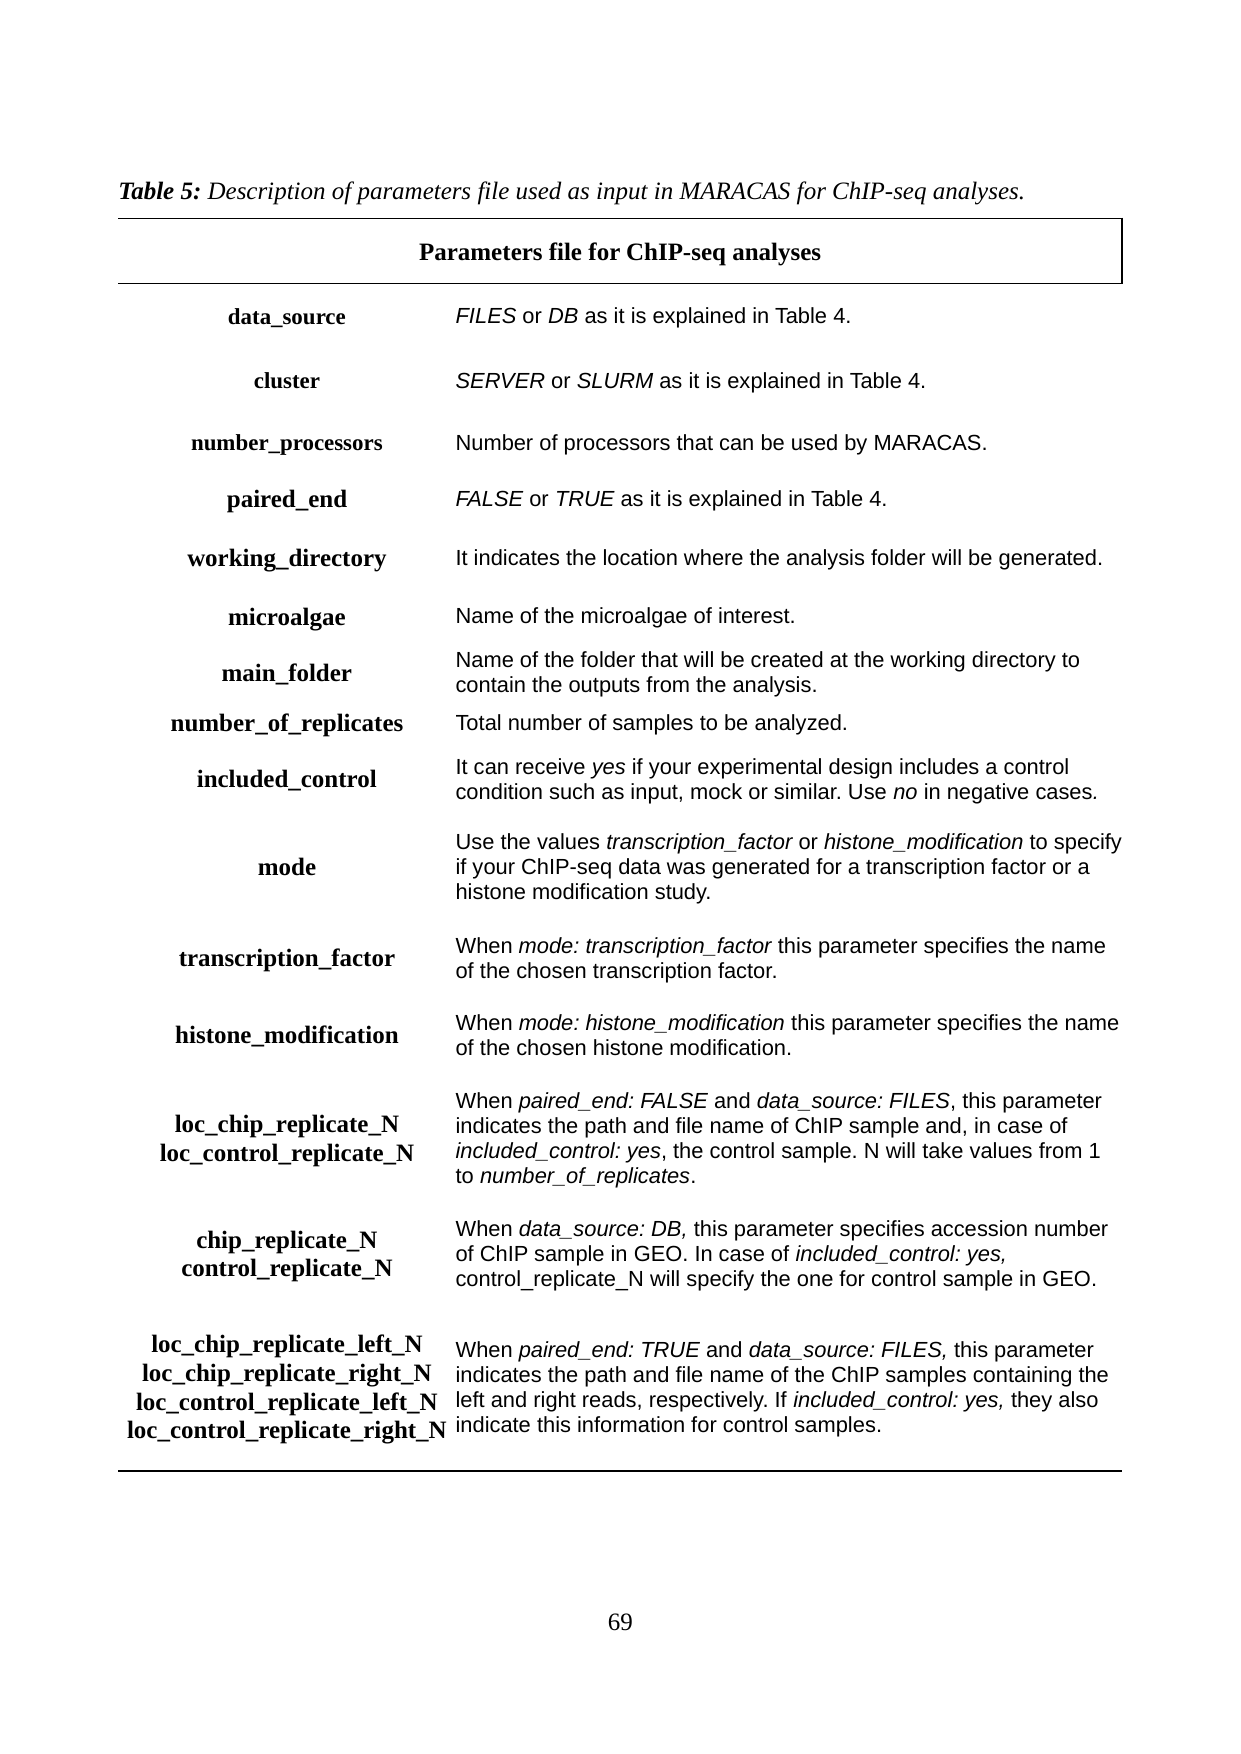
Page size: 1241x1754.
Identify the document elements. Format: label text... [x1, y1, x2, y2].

table_cell Name of the microalgae of interest. [455, 590, 1122, 642]
table_cell When mode: transcription_factor this parameter specifies the name of the chosen transcription factor. [455, 920, 1122, 996]
table_cell When paired_end: FALSE and data_source: FILES, this parameter indicates the path and file name of ChIP sample and, in case of included_control: yes, the control sample. N will take values from 1 to number_of_replicates. [455, 1073, 1122, 1203]
table_header Parameters file for ChIP-seq analyses [118, 219, 1121, 283]
table_cell When paired_end: TRUE and data_source: FILES, this parameter indicates the path and file name of the ChIP samples containing the left and right reads, respectively. If included_control: yes, they also indicate this information for control samples. [455, 1304, 1122, 1470]
table_cell It indicates the location where the analysis folder will be generated. [455, 525, 1122, 590]
table_cell paired_end [118, 472, 455, 525]
table_cell When data_source: DB, this parameter specifies accession number of ChIP sample in GEO. In case of included_control: yes, control_replicate_N will specify the one for control sample in GEO. [455, 1203, 1122, 1304]
table_cell FALSE or TRUE as it is explained in Table 4. [455, 472, 1122, 525]
table_cell SERVER or SLURM as it is explained in Table 4. [455, 348, 1122, 413]
table_cell microalgae [118, 590, 455, 642]
table_cell Number of processors that can be used by MARACAS. [455, 413, 1122, 472]
text Table 5: Description of parameters file used as input in MARACAS for ChIP-seq analyses. [118, 176, 1122, 205]
table_cell Use the values transcription_factor or histone_modification to specify if your ChIP-seq data was generated for a transcription factor or a histone modification study. [455, 814, 1122, 919]
table_cell data_source [118, 284, 455, 348]
table_cell loc_chip_replicate_N loc_control_replicate_N [118, 1073, 455, 1203]
table_cell number_of_replicates [118, 702, 455, 744]
table_cell Total number of samples to be analyzed. [455, 702, 1122, 744]
table_cell mode [118, 814, 455, 919]
table_cell FILES or DB as it is explained in Table 4. [455, 284, 1122, 348]
table_cell It can receive yes if your experimental design includes a control condition such as input, mock or similar. Use no in negative cases. [455, 744, 1122, 814]
table_cell included_control [118, 744, 455, 814]
table_cell Name of the folder that will be created at the working directory to contain the outputs from the analysis. [455, 642, 1122, 702]
table_cell main_folder [118, 642, 455, 702]
table_cell loc_chip_replicate_left_N loc_chip_replicate_right_N loc_control_replicate_left_N loc_control_replicate_right_N [118, 1304, 455, 1470]
table_cell transcription_factor [118, 920, 455, 996]
table_cell chip_replicate_N control_replicate_N [118, 1203, 455, 1304]
table_cell cluster [118, 348, 455, 413]
table_cell histone_modification [118, 996, 455, 1073]
table_cell working_directory [118, 525, 455, 590]
table_cell number_processors [118, 413, 455, 472]
table_cell When mode: histone_modification this parameter specifies the name of the chosen histone modification. [455, 996, 1122, 1073]
